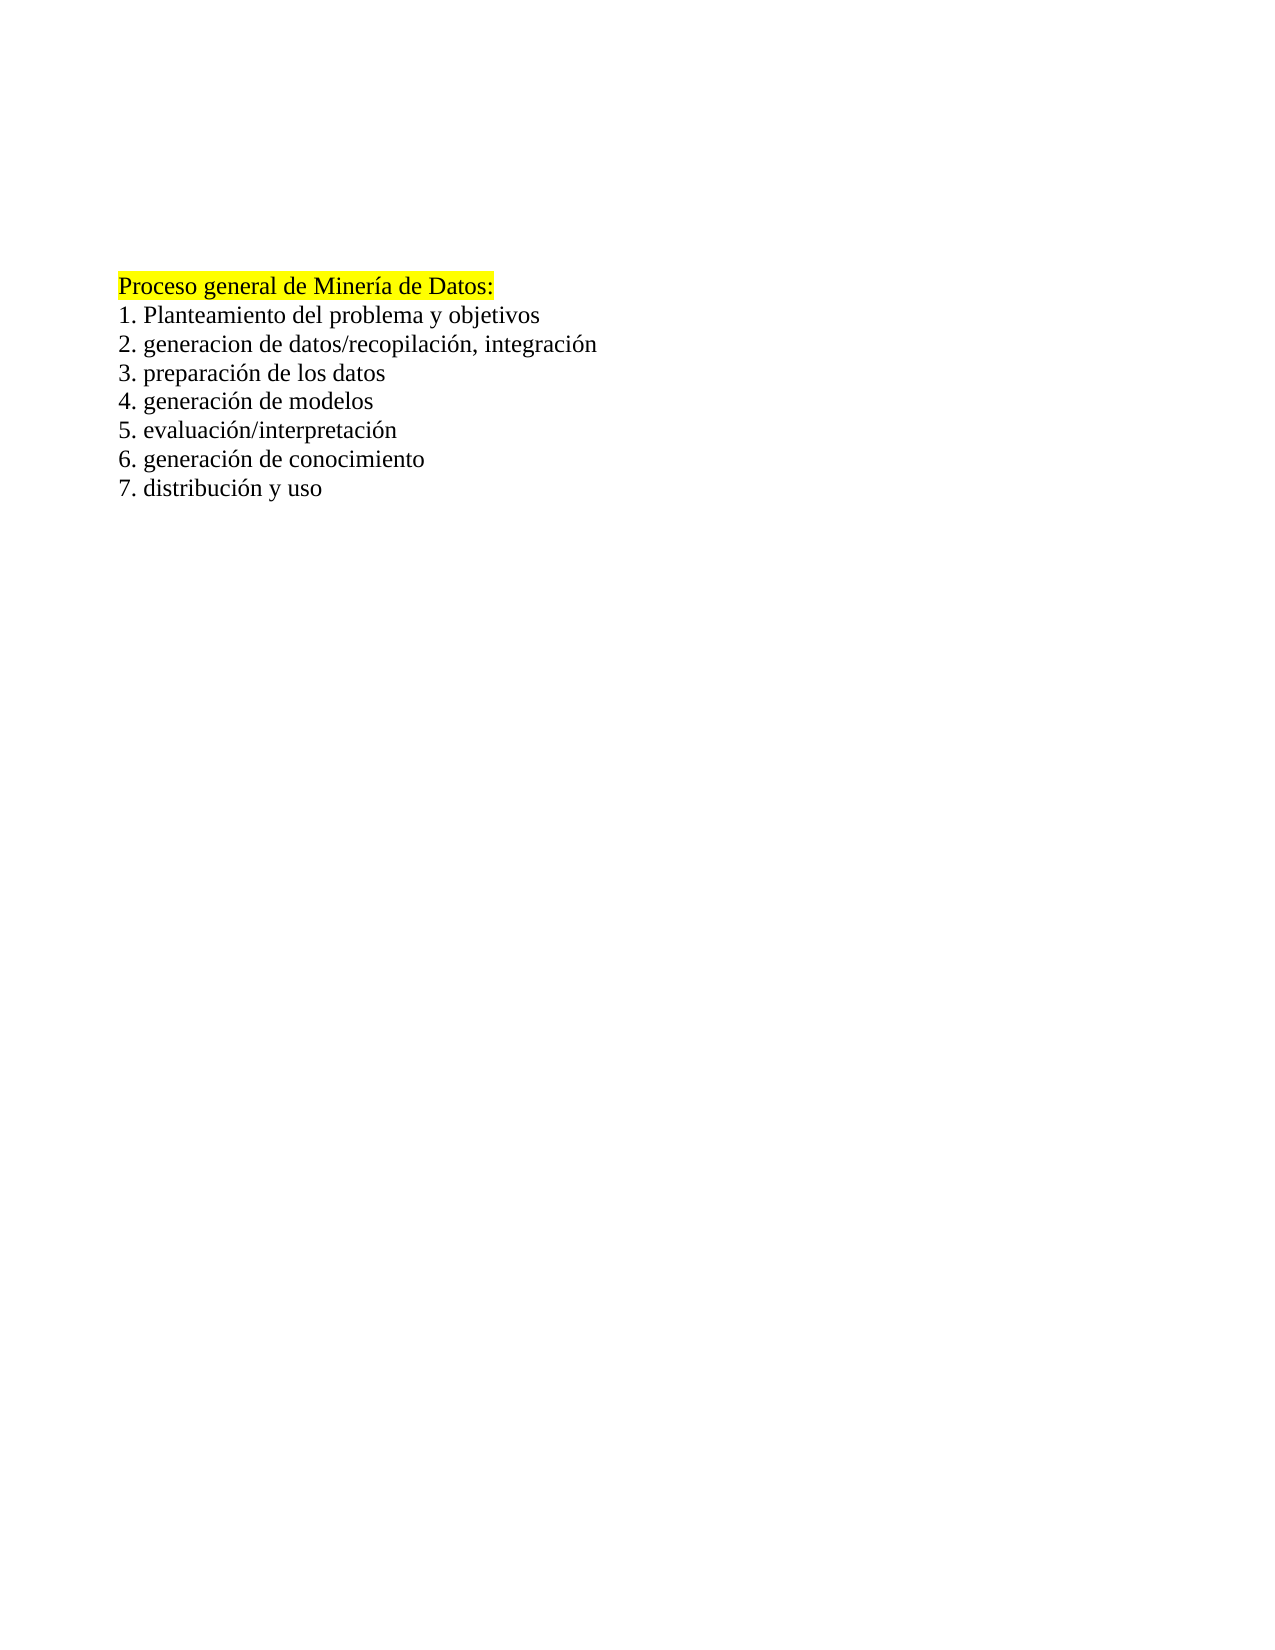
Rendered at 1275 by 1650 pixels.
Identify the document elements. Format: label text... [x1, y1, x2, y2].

text 2. generacion de datos/recopilación, integración [118, 329, 1157, 358]
text 5. evaluación/interpretación [118, 415, 1157, 444]
text 1. Planteamiento del problema y objetivos [118, 300, 1157, 329]
text 7. distribución y uso [118, 473, 1157, 501]
text 6. generación de conocimiento [118, 444, 1157, 473]
text Proceso general de Minería de Datos: [118, 271, 1157, 300]
text 3. preparación de los datos [118, 358, 1157, 386]
text 4. generación de modelos [118, 386, 1157, 415]
